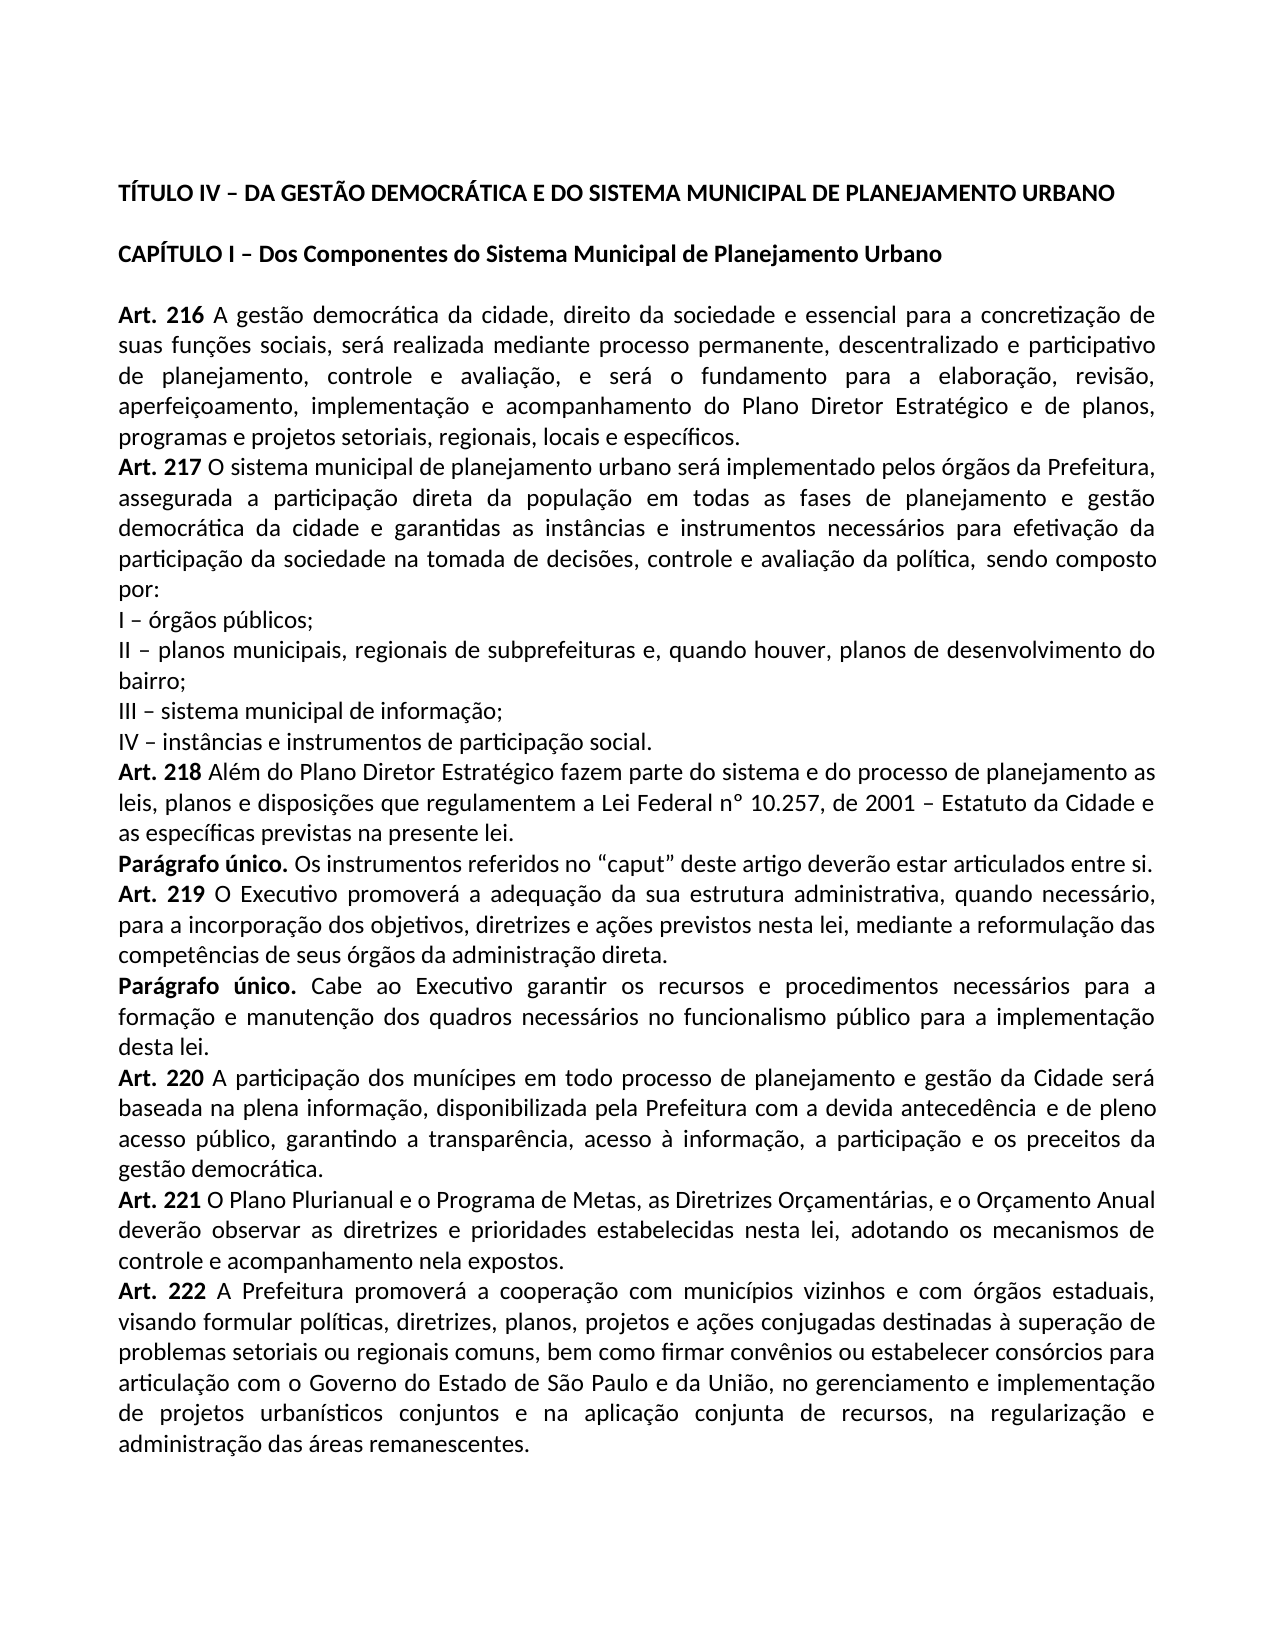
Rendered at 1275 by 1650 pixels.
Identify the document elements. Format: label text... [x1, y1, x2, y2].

text Art. 221 O Plano Plurianual e o Programa de Metas, as Diretrizes Orçamentárias, e o Orçamento Anual deverão observar as diretrizes e prioridades estabelecidas nesta lei, adotando os mecanismos de controle e acompanhamento nela expostos. [118, 1184, 1157, 1275]
text II – planos municipais, regionais de subprefeituras e, quando houver, planos de desenvolvimento do bairro; [118, 634, 1157, 696]
text Art. 219 O Executivo promoverá a adequação da sua estrutura administrativa, quando necessário, para a incorporação dos objetivos, diretrizes e ações previstos nesta lei, mediante a reformulação das competências de seus órgãos da administração direta. [118, 879, 1157, 970]
text Art. 220 A participação dos munícipes em todo processo de planejamento e gestão da Cidade será baseada na plena informação, disponibilizada pela Prefeitura com a devida antecedência e de pleno acesso público, garantindo a transparência, acesso à informação, a participação e os preceitos da gestão democrática. [118, 1062, 1157, 1184]
text Parágrafo único. Os instrumentos referidos no “caput” deste artigo deverão estar articulados entre si. [118, 848, 1157, 879]
text Parágrafo único. Cabe ao Executivo garantir os recursos e procedimentos necessários para a formação e manutenção dos quadros necessários no funcionalismo público para a implementação desta lei. [118, 970, 1157, 1062]
text Art. 222 A Prefeitura promoverá a cooperação com municípios vizinhos e com órgãos estaduais, visando formular políticas, diretrizes, planos, projetos e ações conjugadas destinadas à superação de problemas setoriais ou regionais comuns, bem como firmar convênios ou estabelecer consórcios para articulação com o Governo do Estado de São Paulo e da União, no gerenciamento e implementação de projetos urbanísticos conjuntos e na aplicação conjunta de recursos, na regularização e administração das áreas remanescentes. [118, 1275, 1157, 1458]
text I – órgãos públicos; [118, 604, 1157, 634]
text Art. 217 O sistema municipal de planejamento urbano será implementado pelos órgãos da Prefeitura, assegurada a participação direta da população em todas as fases de planejamento e gestão democrática da cidade e garantidas as instâncias e instrumentos necessários para efetivação da participação da sociedade na tomada de decisões, controle e avaliação da política, sendo composto por: [118, 451, 1157, 604]
text CAPÍTULO I – Dos Componentes do Sistema Municipal de Planejamento Urbano [118, 238, 1157, 268]
text IV – instâncias e instrumentos de participação social. [118, 726, 1157, 757]
text Art. 218 Além do Plano Diretor Estratégico fazem parte do sistema e do processo de planejamento as leis, planos e disposições que regulamentem a Lei Federal nº 10.257, de 2001 – Estatuto da Cidade e as específicas previstas na presente lei. [118, 757, 1157, 848]
text III – sistema municipal de informação; [118, 696, 1157, 726]
text Art. 216 A gestão democrática da cidade, direito da sociedade e essencial para a concretização de suas funções sociais, será realizada mediante processo permanente, descentralizado e participativo de planejamento, controle e avaliação, e será o fundamento para a elaboração, revisão, aperfeiçoamento, implementação e acompanhamento do Plano Diretor Estratégico e de planos, programas e projetos setoriais, regionais, locais e específicos. [118, 299, 1157, 451]
text TÍTULO IV – DA GESTÃO DEMOCRÁTICA E DO SISTEMA MUNICIPAL DE PLANEJAMENTO URBANO [118, 177, 1157, 207]
